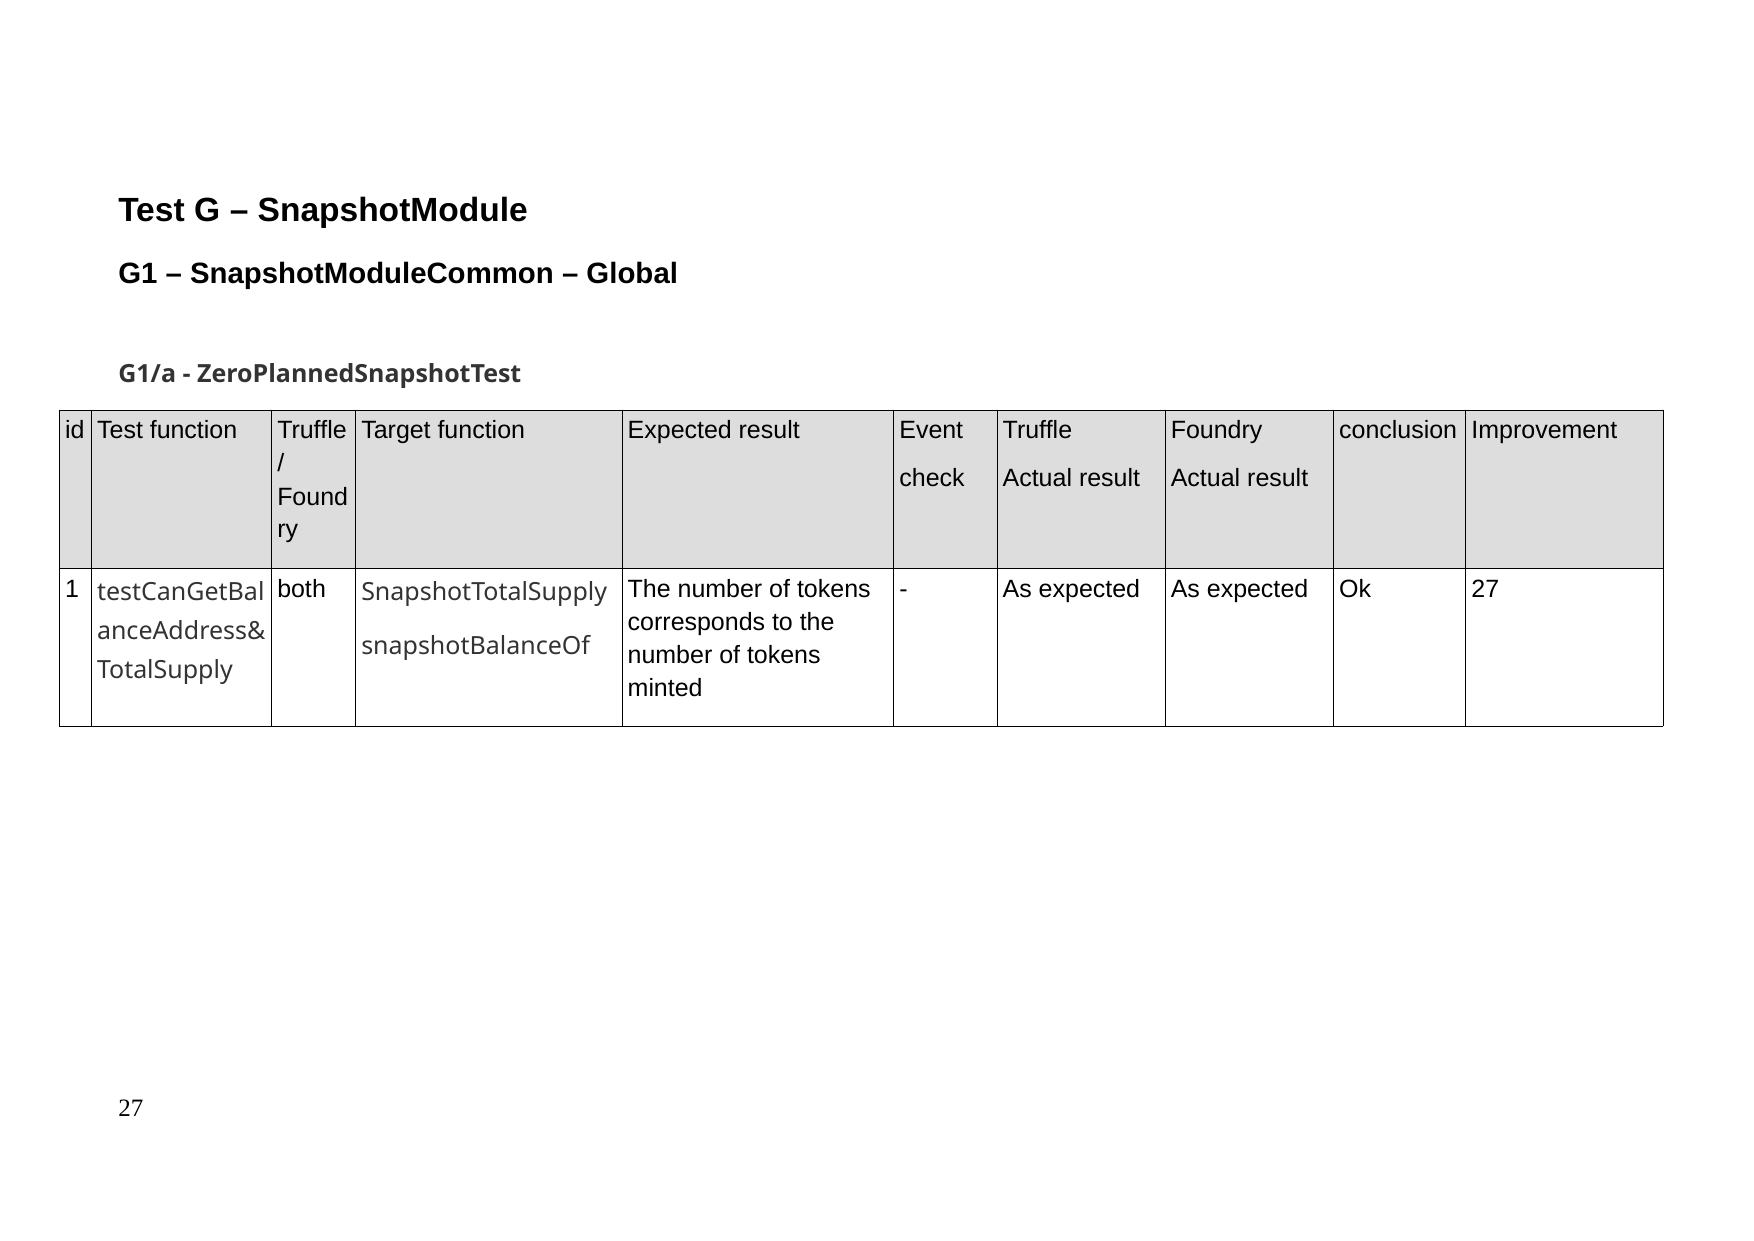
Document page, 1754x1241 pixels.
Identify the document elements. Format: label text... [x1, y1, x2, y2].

table_header Truffle / Foundry [272, 411, 355, 568]
table_header Truffle Actual result [998, 411, 1165, 568]
table_header conclusion [1334, 411, 1465, 568]
table_cell The number of tokens corresponds to the number of tokens minted [623, 569, 893, 726]
text G1/a - ZeroPlannedSnapshotTest [118, 356, 1636, 390]
table_cell 26 [1466, 569, 1663, 726]
table_cell As expected [1166, 569, 1333, 726]
subtitle Test G – SnapshotModule [118, 190, 1636, 229]
subtitle G1 – SnapshotModuleCommon – Global [118, 256, 1636, 289]
table_header Improvement [1466, 411, 1663, 568]
table_cell Ok [1334, 569, 1465, 726]
table_header Expected result [623, 411, 893, 568]
table_cell SnapshotTotalSupply snapshotBalanceOf [356, 569, 622, 726]
table_header id [60, 411, 91, 568]
table_header Target function [356, 411, 622, 568]
table_cell 1 [60, 569, 91, 726]
table_cell testCanGetBalanceAddress&TotalSupply [92, 569, 271, 726]
table_header Foundry Actual result [1166, 411, 1333, 568]
table_cell As expected [998, 569, 1165, 726]
table_header Test function [92, 411, 271, 568]
table_header Event check [894, 411, 997, 568]
table_cell - [894, 569, 997, 726]
table_cell both [272, 569, 355, 726]
